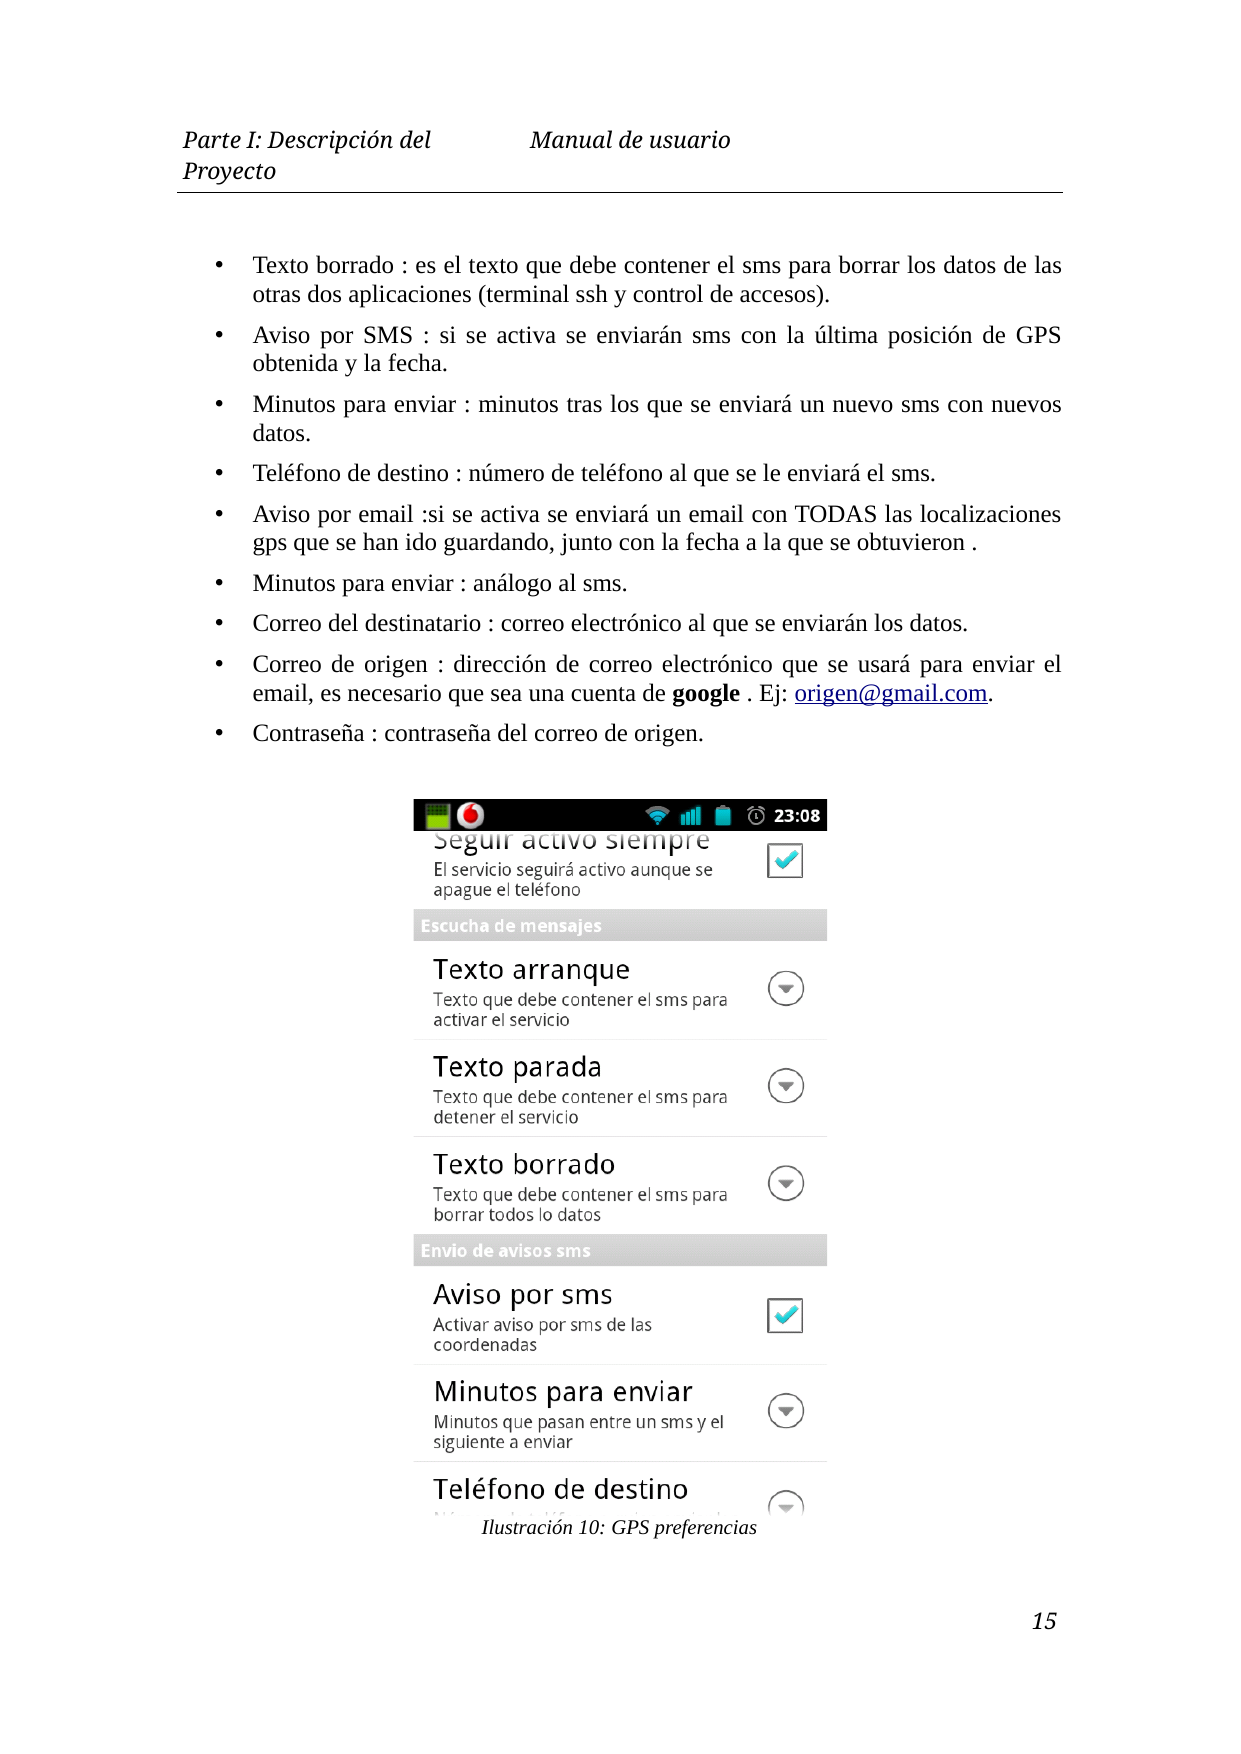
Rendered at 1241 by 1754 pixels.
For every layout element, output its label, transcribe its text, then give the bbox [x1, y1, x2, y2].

list Correo del destinatario : correo electrónico al que se enviarán los datos. [215, 608, 1063, 637]
list Minutos para enviar : análogo al sms. [215, 568, 1063, 597]
list Teléfono de destino : número de teléfono al que se le enviará el sms. [215, 458, 1063, 487]
list Contraseña : contraseña del correo de origen. [215, 718, 1063, 747]
list Texto borrado : es el texto que debe contener el sms para borrar los datos de las otras dos aplicaciones (terminal ssh y control de accesos). [215, 250, 1063, 308]
list Correo de origen : dirección de correo electrónico que se usará para enviar el email, es necesario que sea una cuenta de google . Ej: origen@gmail.com. [215, 649, 1063, 707]
list Aviso por email :si se activa se enviará un email con TODAS las localizaciones gps que se han ido guardando, junto con la fecha a la que se obtuvieron . [215, 499, 1063, 556]
list Aviso por SMS : si se activa se enviarán sms con la última posición de GPS obtenida y la fecha. [215, 320, 1063, 377]
list Minutos para enviar : minutos tras los que se enviará un nuevo sms con nuevos datos. [215, 389, 1063, 446]
picture [413, 799, 828, 1516]
text Ilustración 10: GPS preferencias [413, 1516, 827, 1539]
